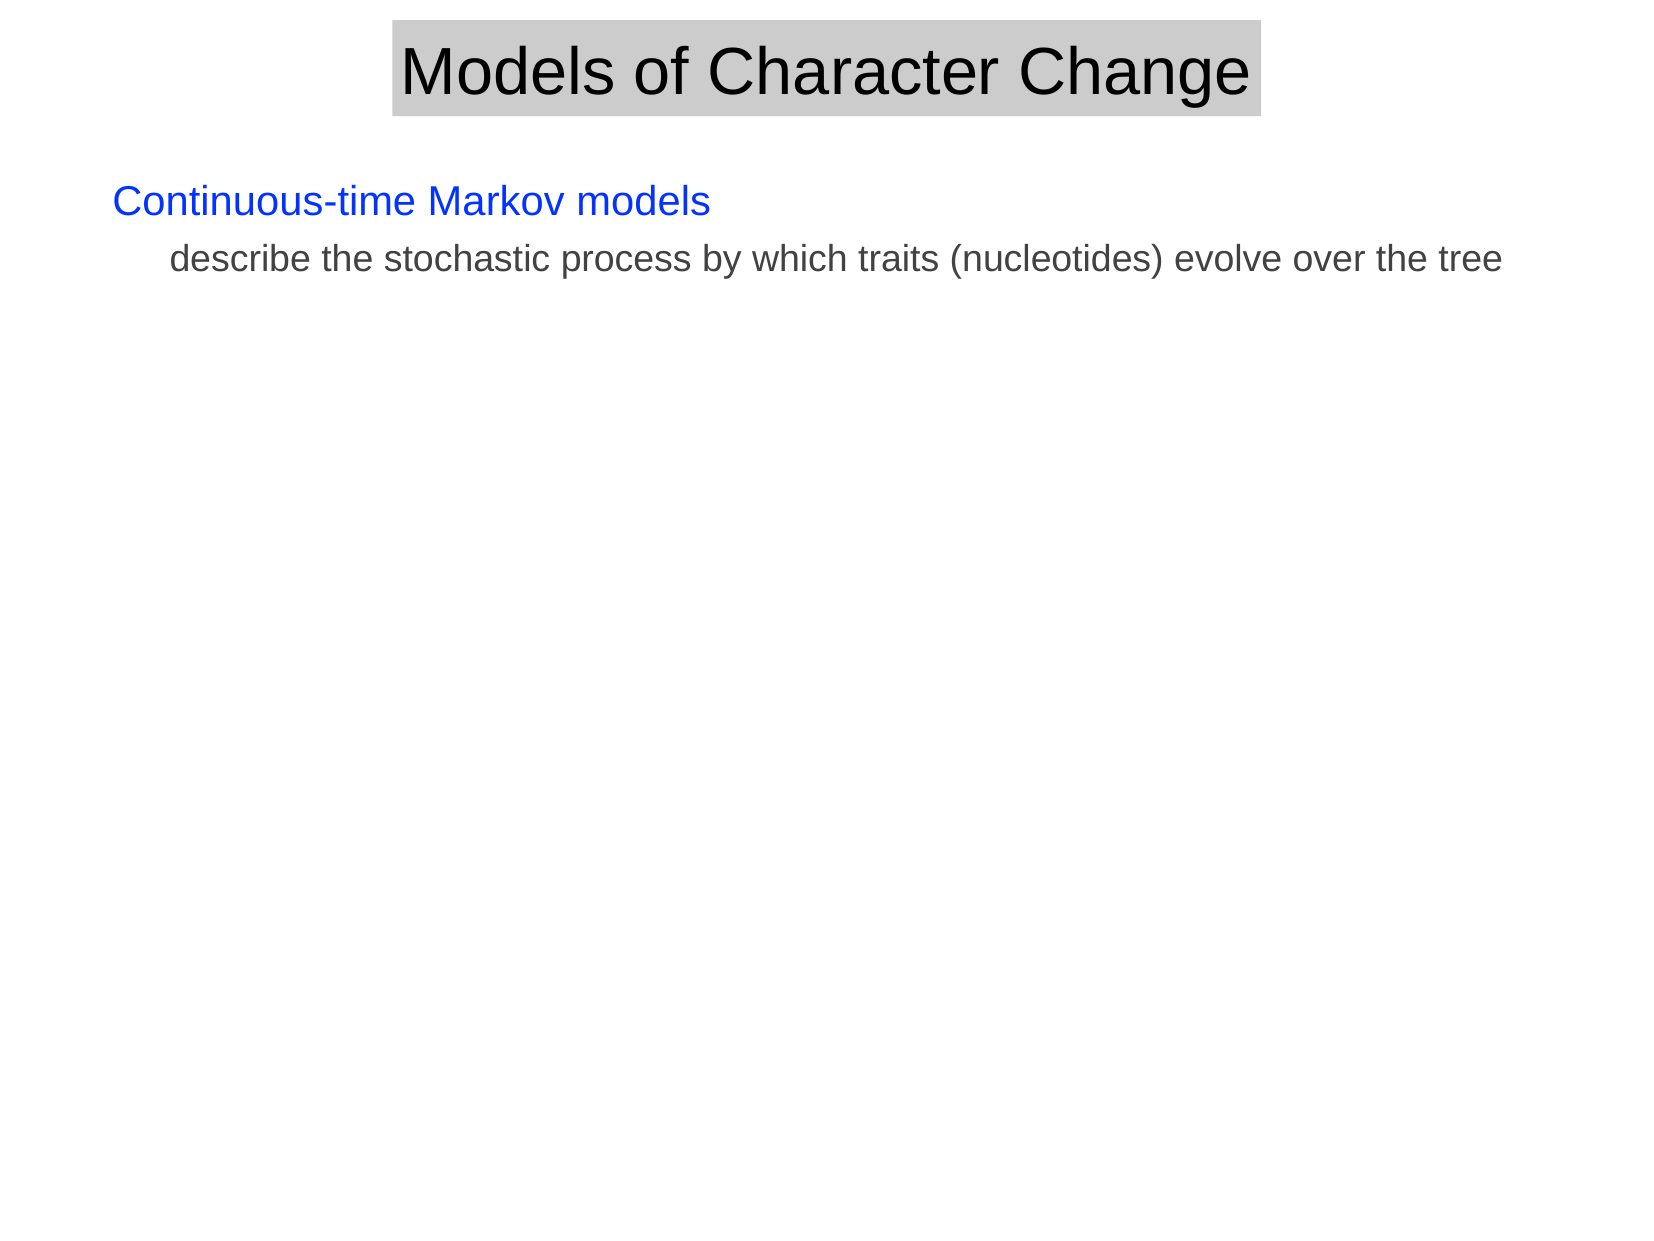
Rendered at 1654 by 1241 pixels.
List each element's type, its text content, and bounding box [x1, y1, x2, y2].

text_box Continuous-time Markov models [103, 165, 1407, 233]
text_box Models of Character Change [392, 20, 1262, 117]
text_box describe the stochastic process by which traits (nucleotides) evolve over the tree [161, 227, 1557, 288]
